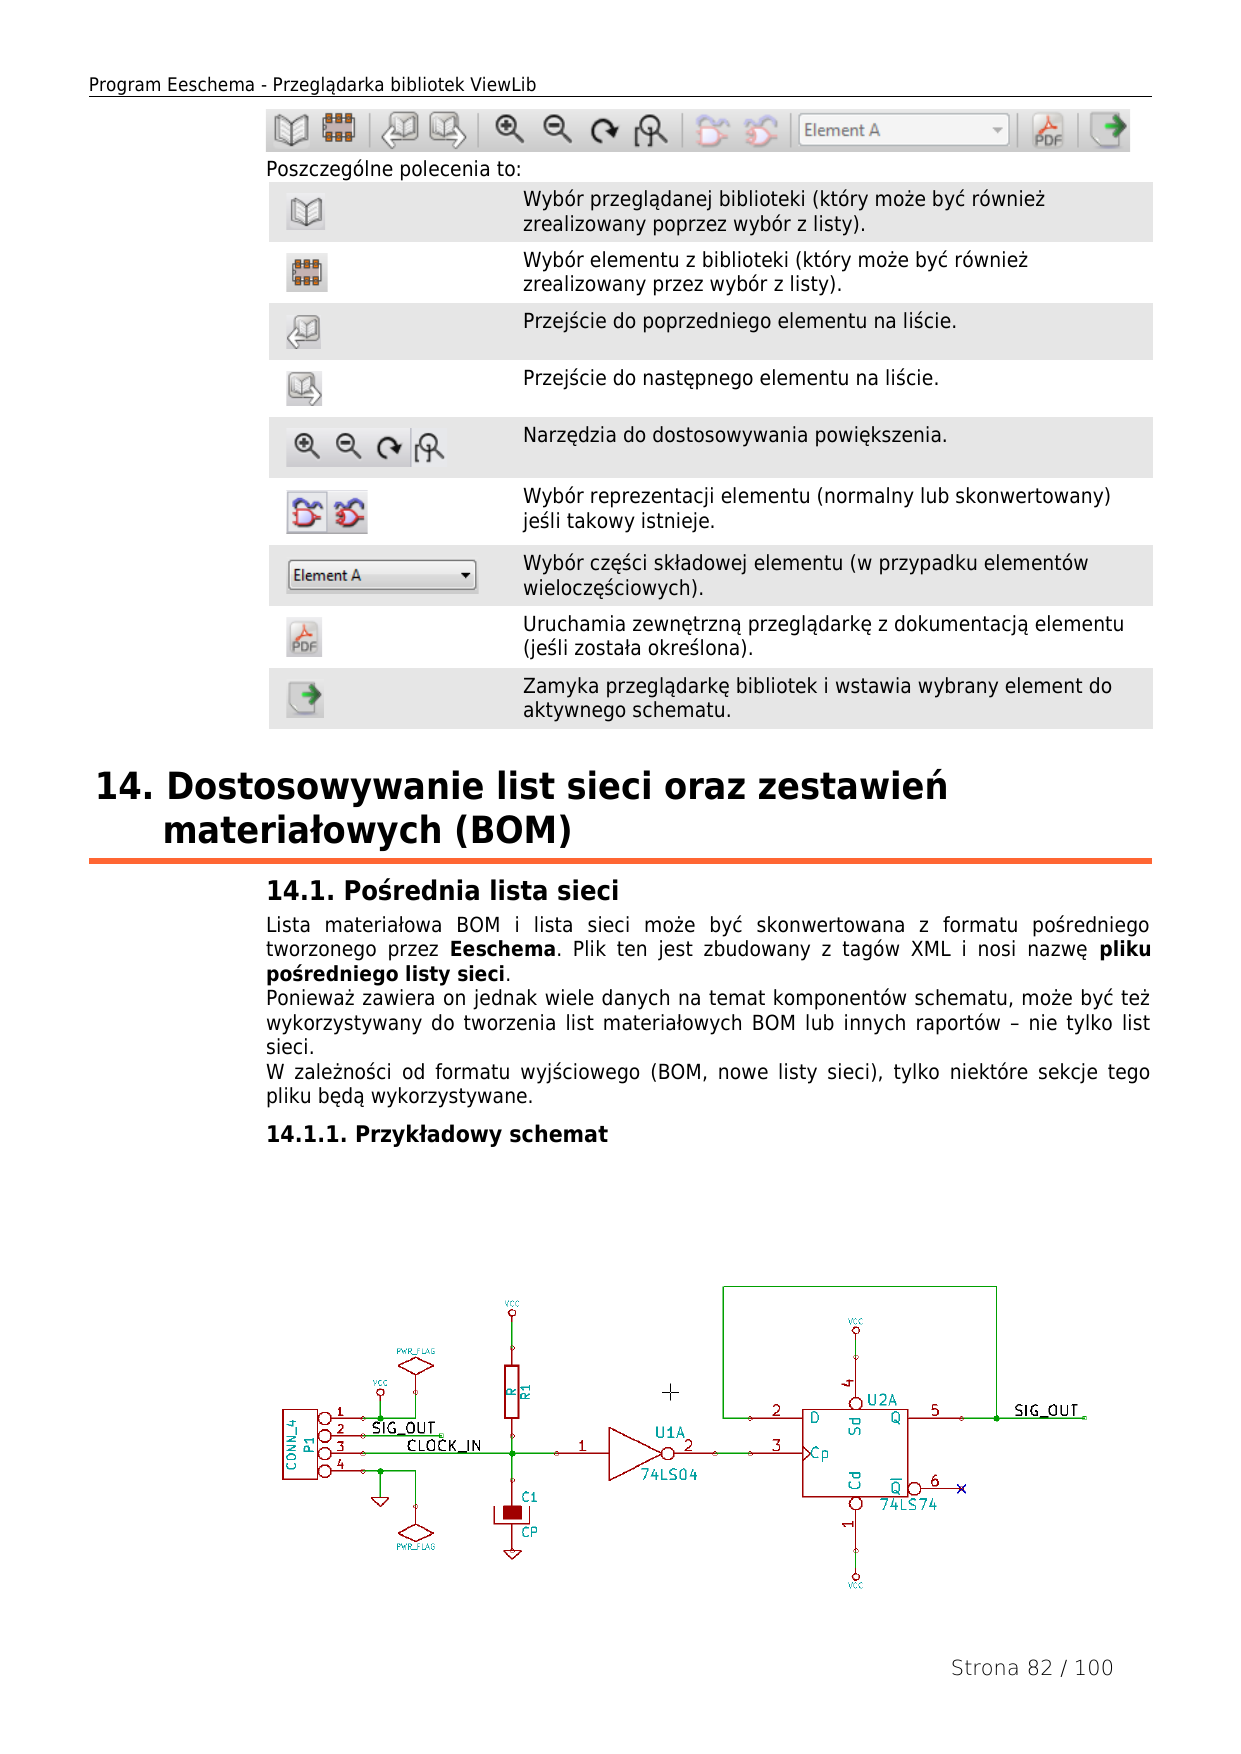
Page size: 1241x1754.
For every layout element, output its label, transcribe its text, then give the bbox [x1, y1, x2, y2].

table_cell Przejście do następnego elementu na liście. [505, 360, 1153, 417]
table_cell Wybór elementu z biblioteki (który może być również zrealizowany przez wybór z listy). [505, 242, 1153, 303]
table_cell [269, 417, 505, 478]
table_cell Wybór reprezentacji elementu (normalny lub skonwertowany) jeśli takowy istnieje. [505, 478, 1153, 545]
picture [286, 428, 448, 467]
picture [286, 371, 323, 406]
table_header [269, 182, 505, 242]
text Poszczególne polecenia to: [266, 157, 1152, 182]
table_cell [269, 303, 505, 360]
picture [265, 1165, 1094, 1624]
table_cell [269, 360, 505, 417]
text Lista materiałowa BOM i lista sieci może być skonwertowana z formatu pośredniego tworzonego przez Eeschema. Plik ten jest zbudowany z tagów XML i nosi nazwę pliku pośredniego listy sieci. [266, 913, 1152, 986]
picture [286, 315, 321, 349]
table_cell Narzędzia do dostosowywania powiększenia. [505, 417, 1153, 478]
subtitle Pośrednia lista sieci [266, 876, 1152, 907]
picture [265, 109, 1131, 152]
subtitle Dostosowywanie list sieci oraz zestawień materiałowych (BOM) [88, 759, 1152, 864]
table_cell Wybór części składowej elementu (w przypadku elementów wieloczęściowych). [505, 545, 1153, 606]
table_cell Zamyka przeglądarkę bibliotek i wstawia wybrany element do aktywnego schematu. [505, 668, 1153, 729]
picture [286, 679, 324, 718]
table_cell [269, 668, 505, 729]
subtitle Przykładowy schemat [266, 1121, 1152, 1147]
table_cell Uruchamia zewnętrzną przeglądarkę z dokumentacją elementu (jeśli została określona). [505, 606, 1153, 668]
picture [286, 253, 328, 292]
picture [286, 617, 323, 657]
table_header Wybór przeglądanej biblioteki (który może być również zrealizowany poprzez wybór z listy). [505, 182, 1153, 242]
table_cell [269, 478, 505, 545]
text Ponieważ zawiera on jednak wiele danych na temat komponentów schematu, może być też wykorzystywany do tworzenia list materiałowych BOM lub innych raportów – nie tylko list sieci. [266, 986, 1152, 1060]
text W zależności od formatu wyjściowego (BOM, nowe listy sieci), tylko niektóre sekcje tego pliku będą wykorzystywane. [266, 1060, 1152, 1109]
table_cell [269, 242, 505, 303]
picture [286, 490, 368, 534]
table_cell Przejście do poprzedniego elementu na liście. [505, 303, 1153, 360]
table_cell [269, 606, 505, 668]
picture [286, 193, 325, 230]
table_cell [269, 545, 505, 606]
picture [286, 557, 479, 594]
